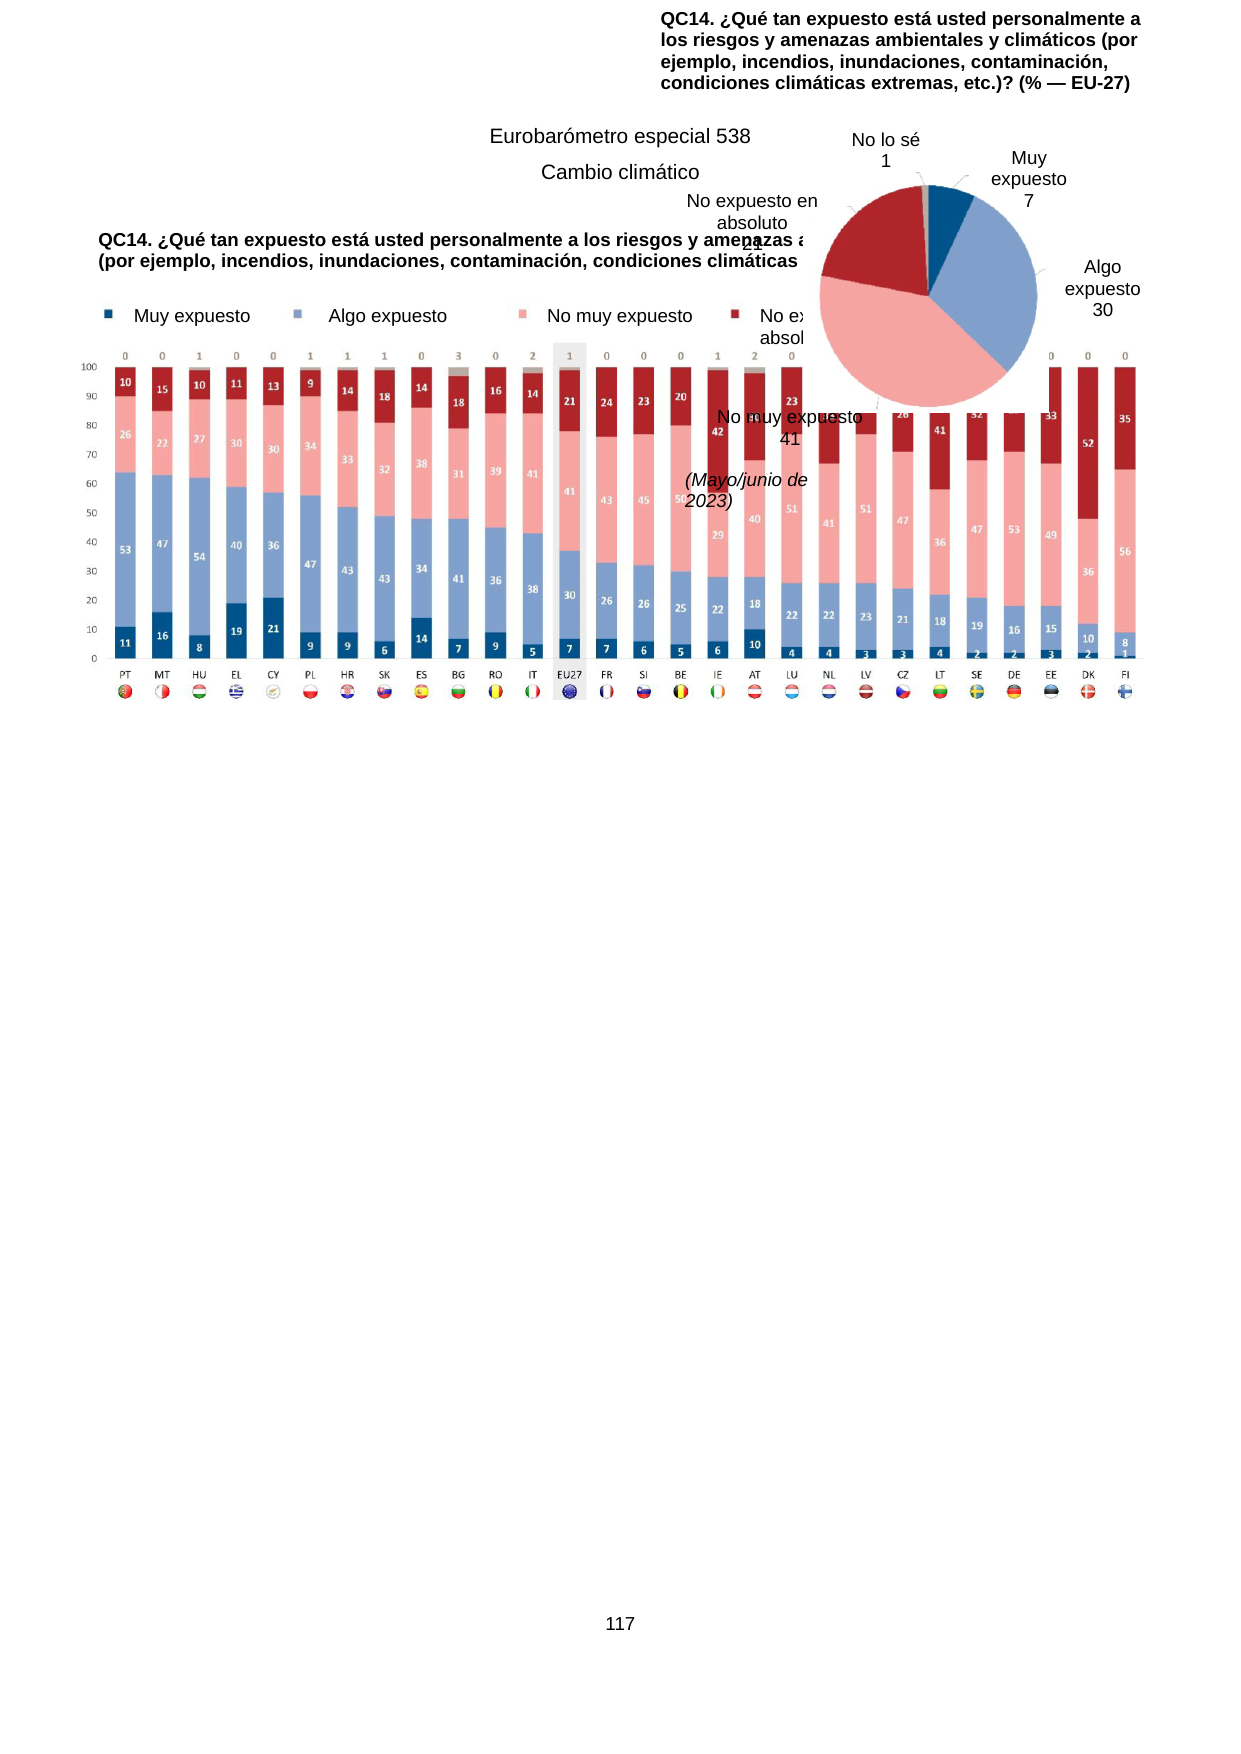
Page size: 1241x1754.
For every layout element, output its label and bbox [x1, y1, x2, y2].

picture [358, 313, 363, 321]
picture [243, 313, 248, 321]
picture [77, 159, 1144, 700]
picture [776, 313, 781, 321]
picture [685, 313, 690, 321]
picture [550, 312, 557, 322]
picture [136, 312, 140, 322]
picture [439, 313, 444, 321]
picture [762, 312, 769, 322]
picture [563, 313, 568, 321]
